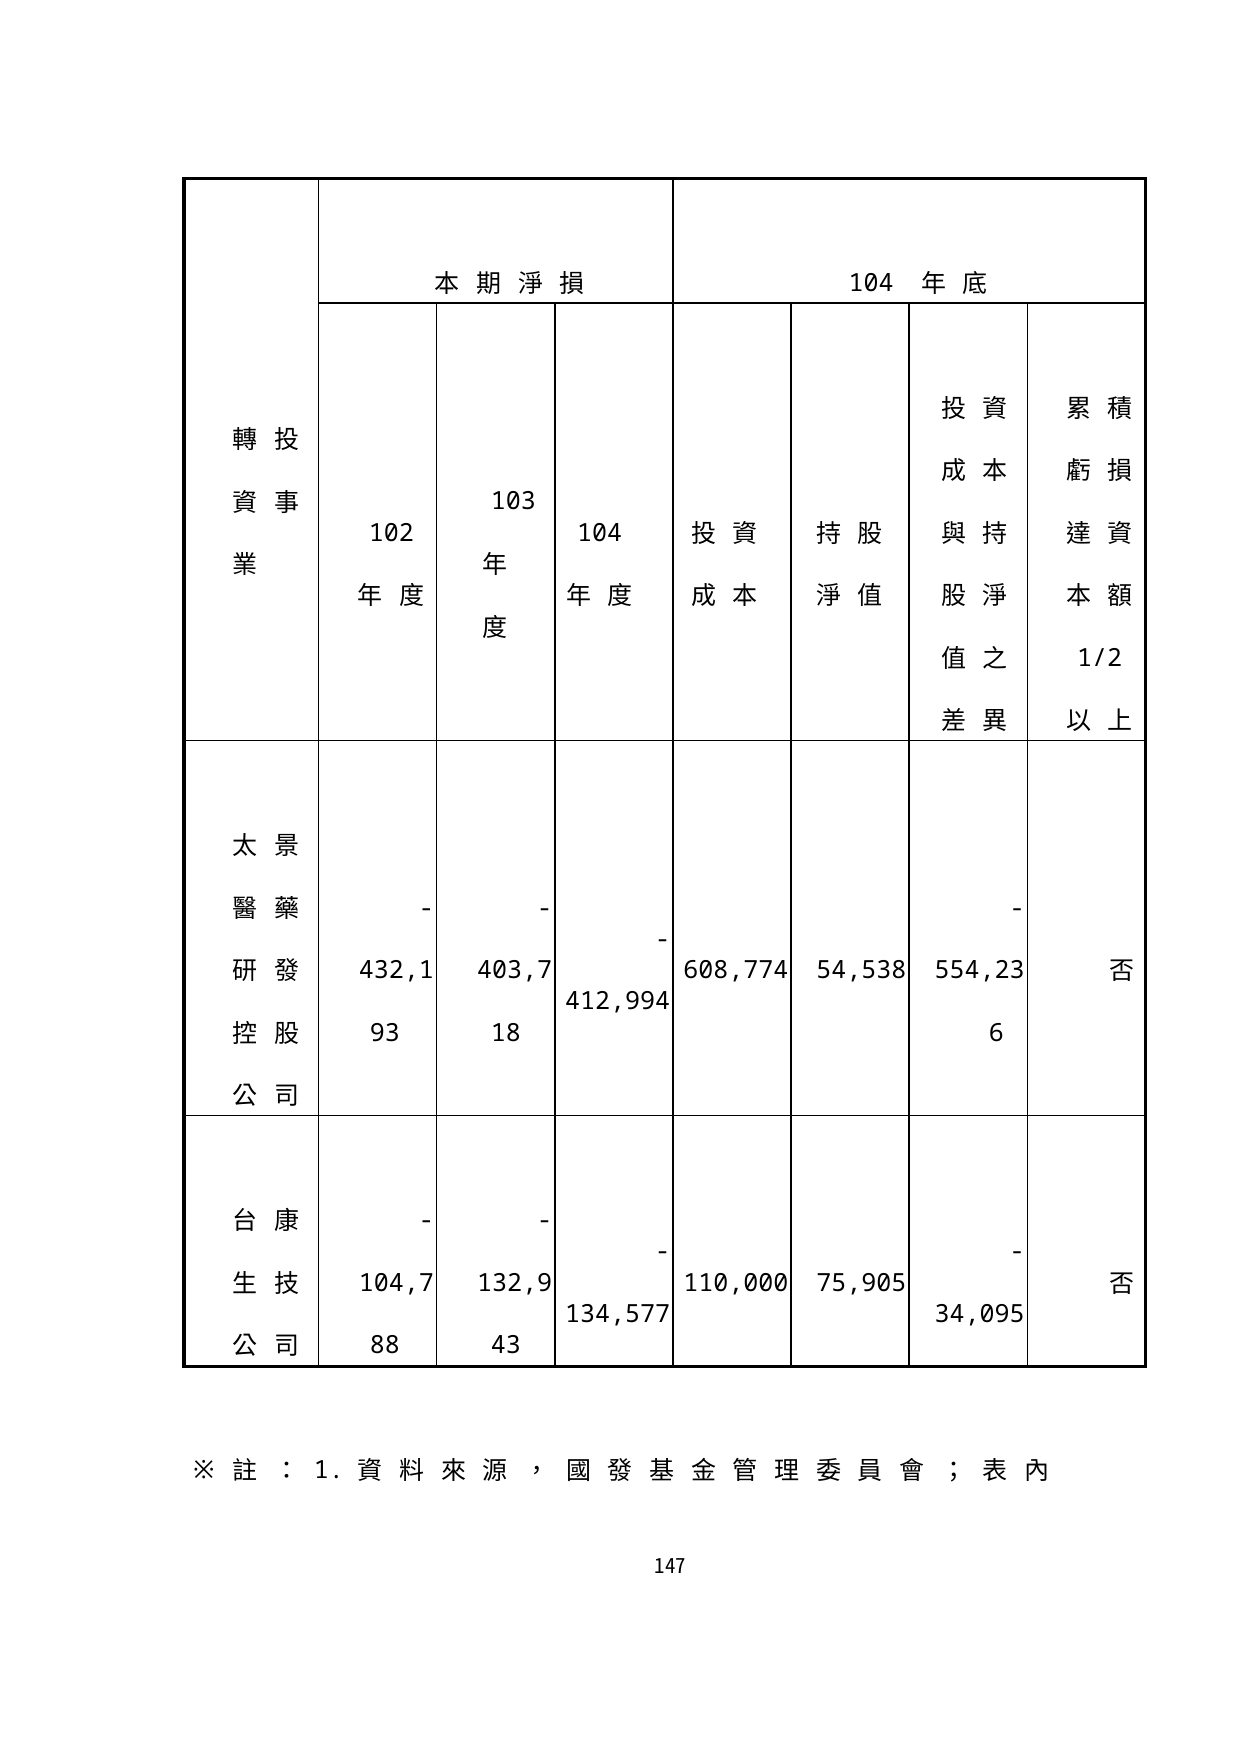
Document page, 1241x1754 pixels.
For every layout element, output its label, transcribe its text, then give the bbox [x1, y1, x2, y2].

table_cell -403,718 [437, 741, 554, 1115]
table_header 本期淨損 [319, 180, 672, 302]
table_cell -34,095 [910, 1116, 1027, 1365]
table_cell -432,193 [319, 741, 436, 1115]
table_header 轉投資事業 [186, 180, 318, 740]
table_cell 累積虧損達資本額1/2以上 [1028, 304, 1144, 740]
table_cell 否 [1028, 1116, 1144, 1365]
table_cell 台康生技公司 [186, 1116, 318, 1365]
table_cell 103年度 [437, 304, 554, 740]
table_cell 104年度 [556, 304, 672, 740]
table_cell 102年度 [319, 304, 436, 740]
table_cell 太景醫藥研發控股公司 [186, 741, 318, 1115]
table_cell 投資成本 [674, 304, 790, 740]
text ※註：1.資料來源，國發基金管理委員會；表內 [183, 1427, 1058, 1490]
table_cell -104,788 [319, 1116, 436, 1365]
table_cell 75,905 [792, 1116, 908, 1365]
table_header 104年底 [674, 180, 1144, 302]
table_cell -412,994 [556, 741, 672, 1115]
table_cell -554,236 [910, 741, 1027, 1115]
table_cell -132,943 [437, 1116, 554, 1365]
table_cell 否 [1028, 741, 1144, 1115]
table_cell 54,538 [792, 741, 908, 1115]
table_cell 持股淨值 [792, 304, 908, 740]
table_cell 608,774 [674, 741, 790, 1115]
table_cell 投資成本與持股淨值之差異 [910, 304, 1027, 740]
table_cell -134,577 [556, 1116, 672, 1365]
table_cell 110,000 [674, 1116, 790, 1365]
